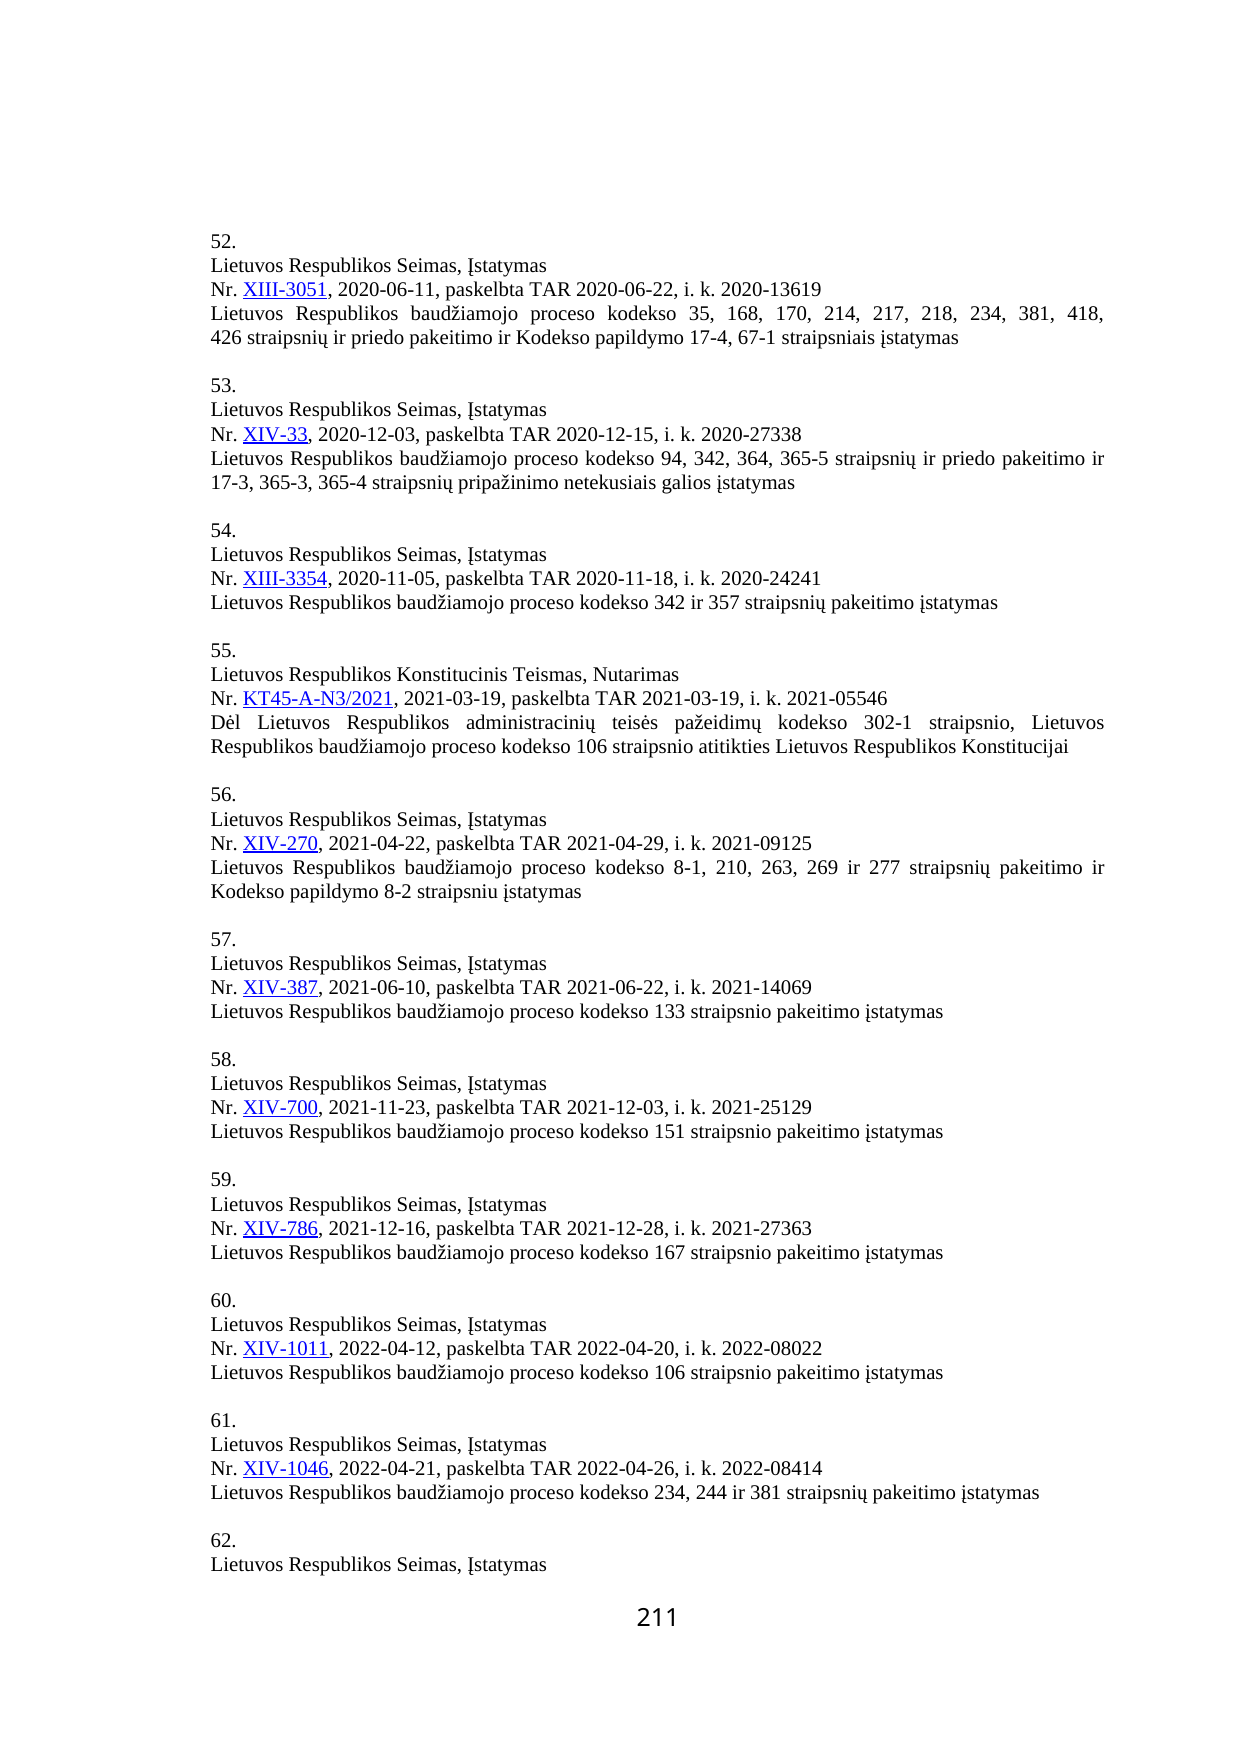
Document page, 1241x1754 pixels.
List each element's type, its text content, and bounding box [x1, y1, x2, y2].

text Nr. XIV-1011, 2022-04-12, paskelbta TAR 2022-04-20, i. k. 2022-08022 [210, 1336, 1105, 1360]
text Lietuvos Respublikos Seimas, Įstatymas [210, 253, 1105, 277]
text 61. [210, 1408, 1105, 1432]
text Nr. XIV-786, 2021-12-16, paskelbta TAR 2021-12-28, i. k. 2021-27363 [210, 1216, 1105, 1239]
text Lietuvos Respublikos Konstitucinis Teismas, Nutarimas [210, 662, 1105, 686]
text Lietuvos Respublikos baudžiamojo proceso kodekso 94, 342, 364, 365-5 straipsnių ir priedo pakeitimo ir 17-3, 365-3, 365-4 straipsnių pripažinimo netekusiais galios įstatymas [210, 446, 1105, 494]
text Lietuvos Respublikos Seimas, Įstatymas [210, 1191, 1105, 1216]
text 59. [210, 1167, 1105, 1191]
text Lietuvos Respublikos Seimas, Įstatymas [210, 1432, 1105, 1456]
text 52. [210, 229, 1105, 253]
text Nr. XIV-1046, 2022-04-21, paskelbta TAR 2022-04-26, i. k. 2022-08414 [210, 1456, 1105, 1480]
text Lietuvos Respublikos Seimas, Įstatymas [210, 397, 1105, 421]
text Lietuvos Respublikos baudžiamojo proceso kodekso 151 straipsnio pakeitimo įstatymas [210, 1119, 1105, 1143]
text 62. [210, 1528, 1105, 1552]
text Lietuvos Respublikos Seimas, Įstatymas [210, 951, 1105, 975]
text Lietuvos Respublikos Seimas, Įstatymas [210, 806, 1105, 831]
text Lietuvos Respublikos baudžiamojo proceso kodekso 106 straipsnio pakeitimo įstatymas [210, 1360, 1105, 1384]
text 60. [210, 1288, 1105, 1312]
text Lietuvos Respublikos baudžiamojo proceso kodekso 35, 168, 170, 214, 217, 218, 234, 381, 418, 426 straipsnių ir priedo pakeitimo ir Kodekso papildymo 17-4, 67-1 straipsniais įstatymas [210, 301, 1105, 349]
text Nr. KT45-A-N3/2021, 2021-03-19, paskelbta TAR 2021-03-19, i. k. 2021-05546 [210, 686, 1105, 710]
text Lietuvos Respublikos baudžiamojo proceso kodekso 342 ir 357 straipsnių pakeitimo įstatymas [210, 590, 1105, 614]
text Lietuvos Respublikos baudžiamojo proceso kodekso 167 straipsnio pakeitimo įstatymas [210, 1239, 1105, 1264]
text Lietuvos Respublikos Seimas, Įstatymas [210, 1071, 1105, 1095]
text Nr. XIII-3051, 2020-06-11, paskelbta TAR 2020-06-22, i. k. 2020-13619 [210, 277, 1105, 301]
text 55. [210, 638, 1105, 662]
text 58. [210, 1047, 1105, 1071]
text Nr. XIV-387, 2021-06-10, paskelbta TAR 2021-06-22, i. k. 2021-14069 [210, 975, 1105, 999]
text Lietuvos Respublikos Seimas, Įstatymas [210, 542, 1105, 566]
text Nr. XIV-270, 2021-04-22, paskelbta TAR 2021-04-29, i. k. 2021-09125 [210, 831, 1105, 854]
text 57. [210, 927, 1105, 951]
text Nr. XIII-3354, 2020-11-05, paskelbta TAR 2020-11-18, i. k. 2020-24241 [210, 566, 1105, 590]
text 54. [210, 518, 1105, 542]
text Nr. XIV-700, 2021-11-23, paskelbta TAR 2021-12-03, i. k. 2021-25129 [210, 1095, 1105, 1119]
text Nr. XIV-33, 2020-12-03, paskelbta TAR 2020-12-15, i. k. 2020-27338 [210, 421, 1105, 446]
text 56. [210, 782, 1105, 806]
text Lietuvos Respublikos baudžiamojo proceso kodekso 8-1, 210, 263, 269 ir 277 straipsnių pakeitimo ir Kodekso papildymo 8-2 straipsniu įstatymas [210, 854, 1105, 903]
text Lietuvos Respublikos Seimas, Įstatymas [210, 1552, 1105, 1576]
text Dėl Lietuvos Respublikos administracinių teisės pažeidimų kodekso 302-1 straipsnio, Lietuvos Respublikos baudžiamojo proceso kodekso 106 straipsnio atitikties Lietuvos Respublikos Konstitucijai [210, 710, 1105, 758]
text Lietuvos Respublikos baudžiamojo proceso kodekso 133 straipsnio pakeitimo įstatymas [210, 999, 1105, 1023]
text Lietuvos Respublikos Seimas, Įstatymas [210, 1312, 1105, 1336]
text Lietuvos Respublikos baudžiamojo proceso kodekso 234, 244 ir 381 straipsnių pakeitimo įstatymas [210, 1480, 1105, 1504]
text 53. [210, 373, 1105, 397]
